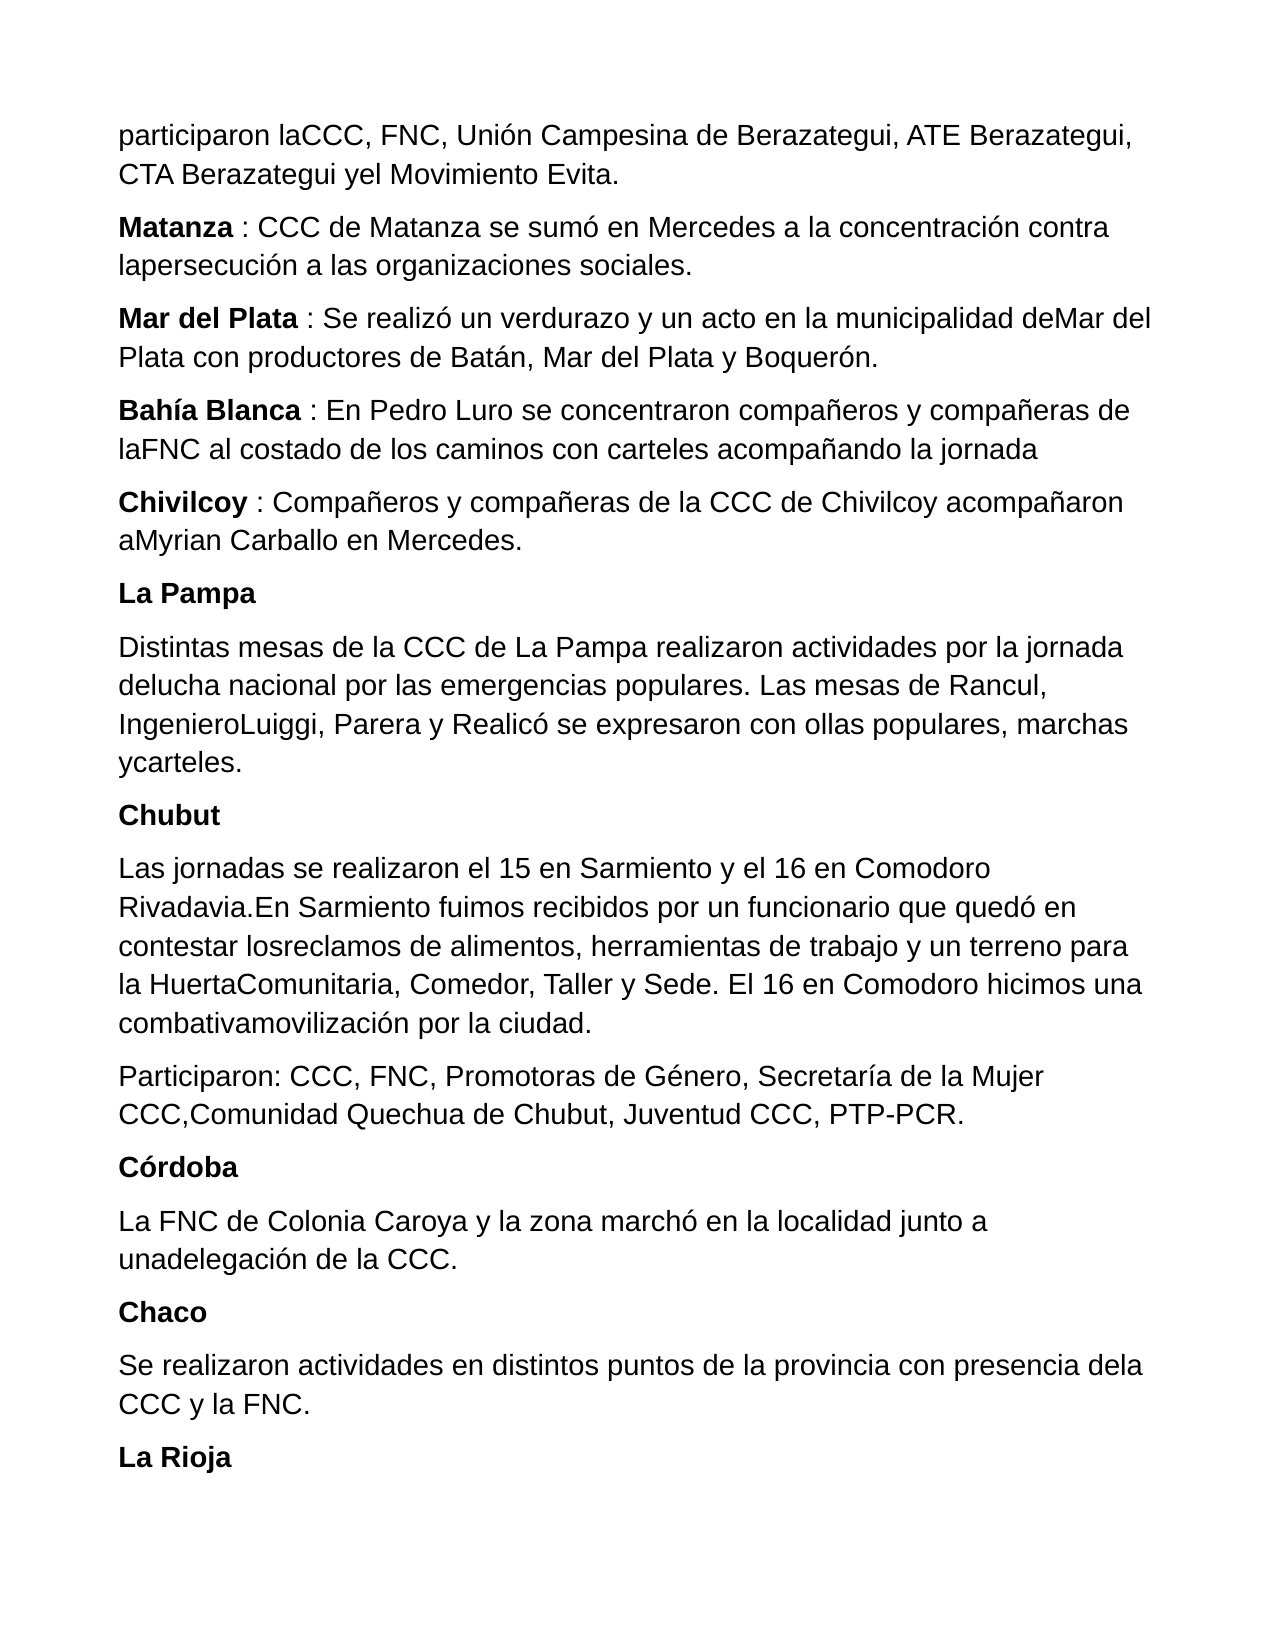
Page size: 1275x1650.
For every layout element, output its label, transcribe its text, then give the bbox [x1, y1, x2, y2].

text La Pampa [118, 576, 1157, 610]
text Matanza : CCC de Matanza se sumó en Mercedes a la concentración contra lapersecución a las organizaciones sociales. [118, 210, 1157, 282]
text Chivilcoy : Compañeros y compañeras de la CCC de Chivilcoy acompañaron aMyrian Carballo en Mercedes. [118, 485, 1157, 557]
text Se realizaron actividades en distintos puntos de la provincia con presencia dela CCC y la FNC. [118, 1348, 1157, 1420]
text Bahía Blanca : En Pedro Luro se concentraron compañeros y compañeras de laFNC al costado de los caminos con carteles acompañando la jornada [118, 393, 1157, 465]
text participaron laCCC, FNC, Unión Campesina de Berazategui, ATE Berazategui, CTA Berazategui yel Movimiento Evita. [118, 118, 1157, 190]
text Participaron: CCC, FNC, Promotoras de Género, Secretaría de la Mujer CCC,Comunidad Quechua de Chubut, Juventud CCC, PTP-PCR. [118, 1059, 1157, 1131]
text La FNC de Colonia Caroya y la zona marchó en la localidad junto a unadelegación de la CCC. [118, 1203, 1157, 1276]
text Distintas mesas de la CCC de La Pampa realizaron actividades por la jornada delucha nacional por las emergencias populares. Las mesas de Rancul, IngenieroLuiggi, Parera y Realicó se expresaron con ollas populares, marchas ycarteles. [118, 629, 1157, 779]
text Córdoba [118, 1150, 1157, 1184]
text La Rioja [118, 1440, 1157, 1473]
text Chaco [118, 1295, 1157, 1329]
text Mar del Plata : Se realizó un verdurazo y un acto en la municipalidad deMar del Plata con productores de Batán, Mar del Plata y Boquerón. [118, 301, 1157, 373]
text Chubut [118, 798, 1157, 832]
text Las jornadas se realizaron el 15 en Sarmiento y el 16 en Comodoro Rivadavia.En Sarmiento fuimos recibidos por un funcionario que quedó en contestar losreclamos de alimentos, herramientas de trabajo y un terreno para la HuertaComunitaria, Comedor, Taller y Sede. El 16 en Comodoro hicimos una combativamovilización por la ciudad. [118, 851, 1157, 1039]
